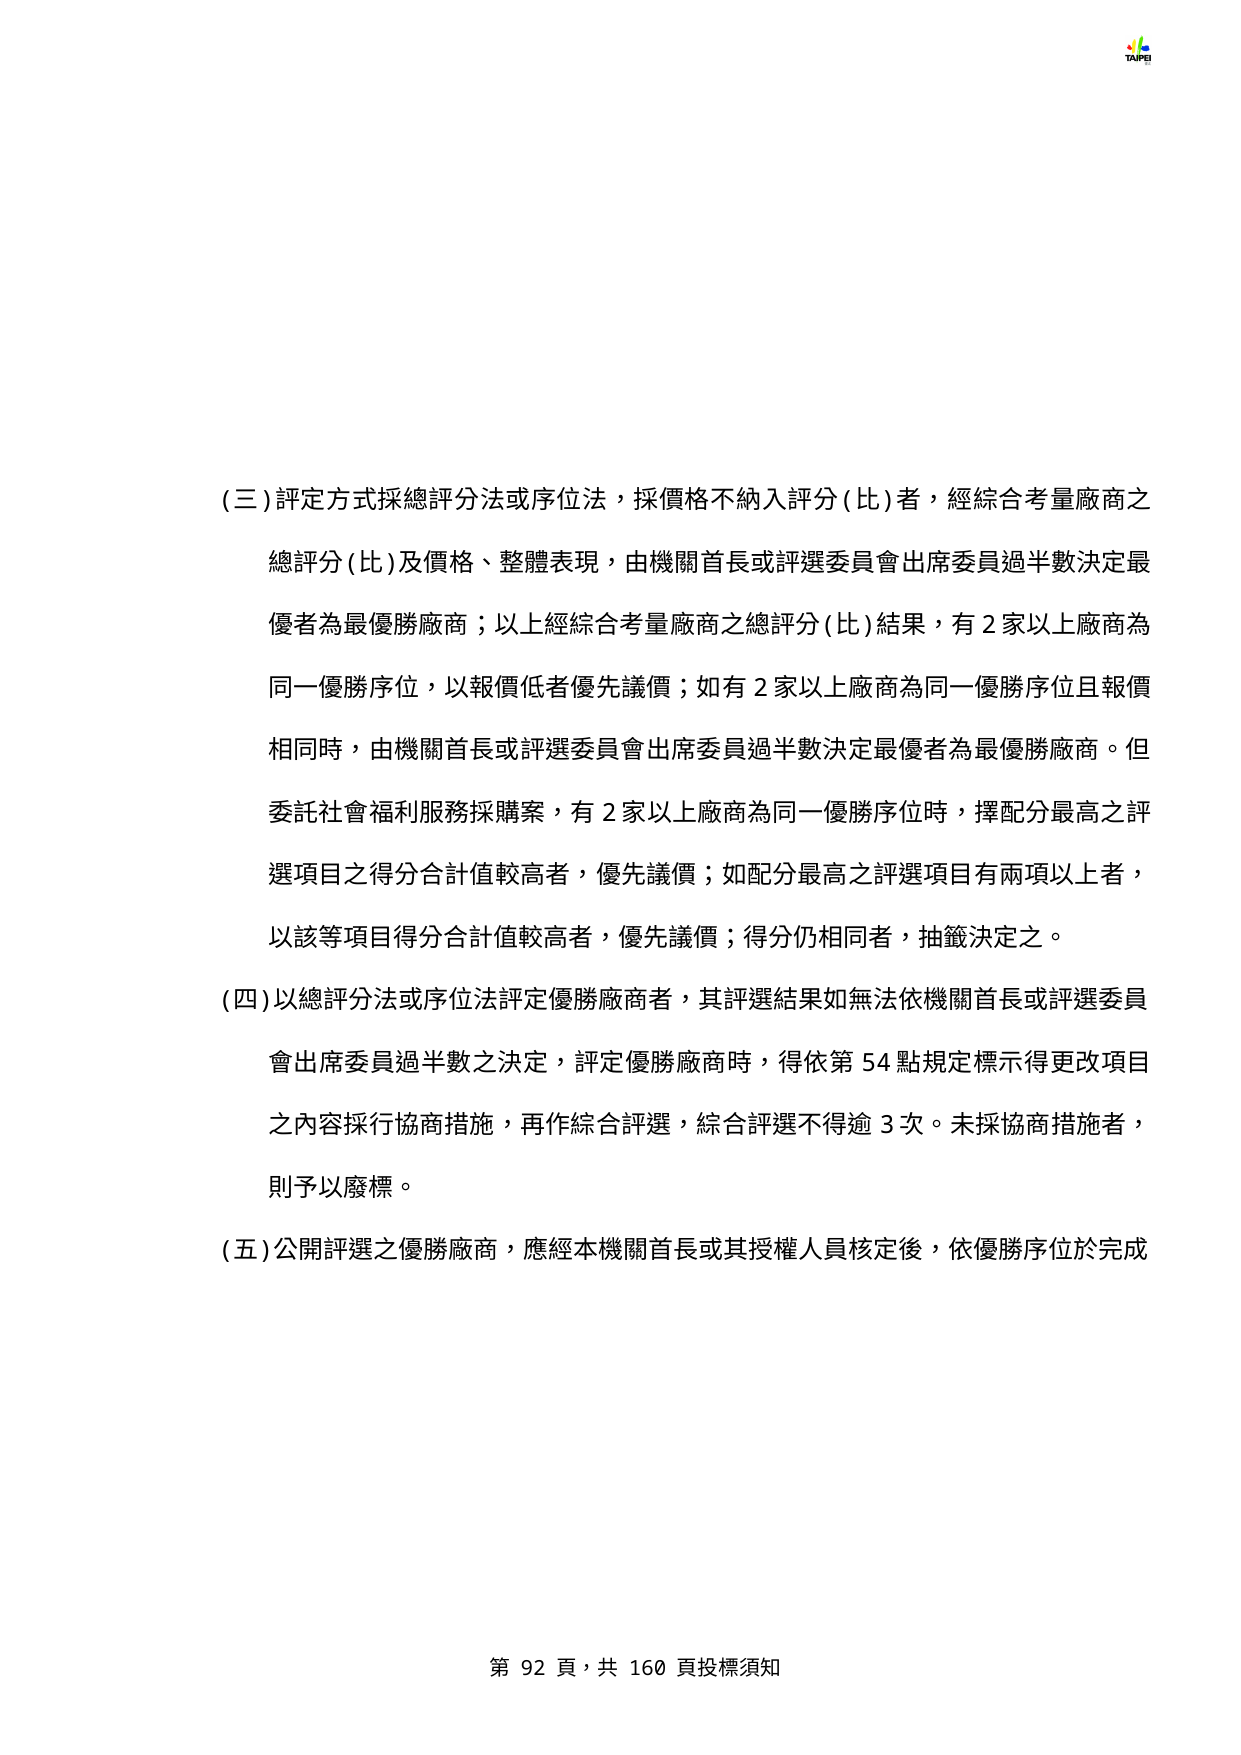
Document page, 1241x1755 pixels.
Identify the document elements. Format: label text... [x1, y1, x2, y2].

text (五)公開評選之優勝廠商，應經本機關首長或其授權人員核定後，依優勝序位於完成 [218, 1206, 1152, 1268]
text (三)評定方式採總評分法或序位法，採價格不納入評分(比)者，經綜合考量廠商之總評分(比)及價格、整體表現，由機關首長或評選委員會出席委員過半數決定最優者為最優勝廠商；以上經綜合考量廠商之總評分(比)結果，有2家以上廠商為同一優勝序位，以報價低者優先議價；如有2家以上廠商為同一優勝序位且報價相同時，由機關首長或評選委員會出席委員過半數決定最優者為最優勝廠商。但委託社會福利服務採購案，有2家以上廠商為同一優勝序位時，擇配分最高之評選項目之得分合計值較高者，優先議價；如配分最高之評選項目有兩項以上者，以該等項目得分合計值較高者，優先議價；得分仍相同者，抽籤決定之。 [218, 456, 1152, 956]
text (四)以總評分法或序位法評定優勝廠商者，其評選結果如無法依機關首長或評選委員會出席委員過半數之決定，評定優勝廠商時，得依第54點規定標示得更改項目之內容採行協商措施，再作綜合評選，綜合評選不得逾3次。未採協商措施者，則予以廢標。 [218, 956, 1152, 1206]
